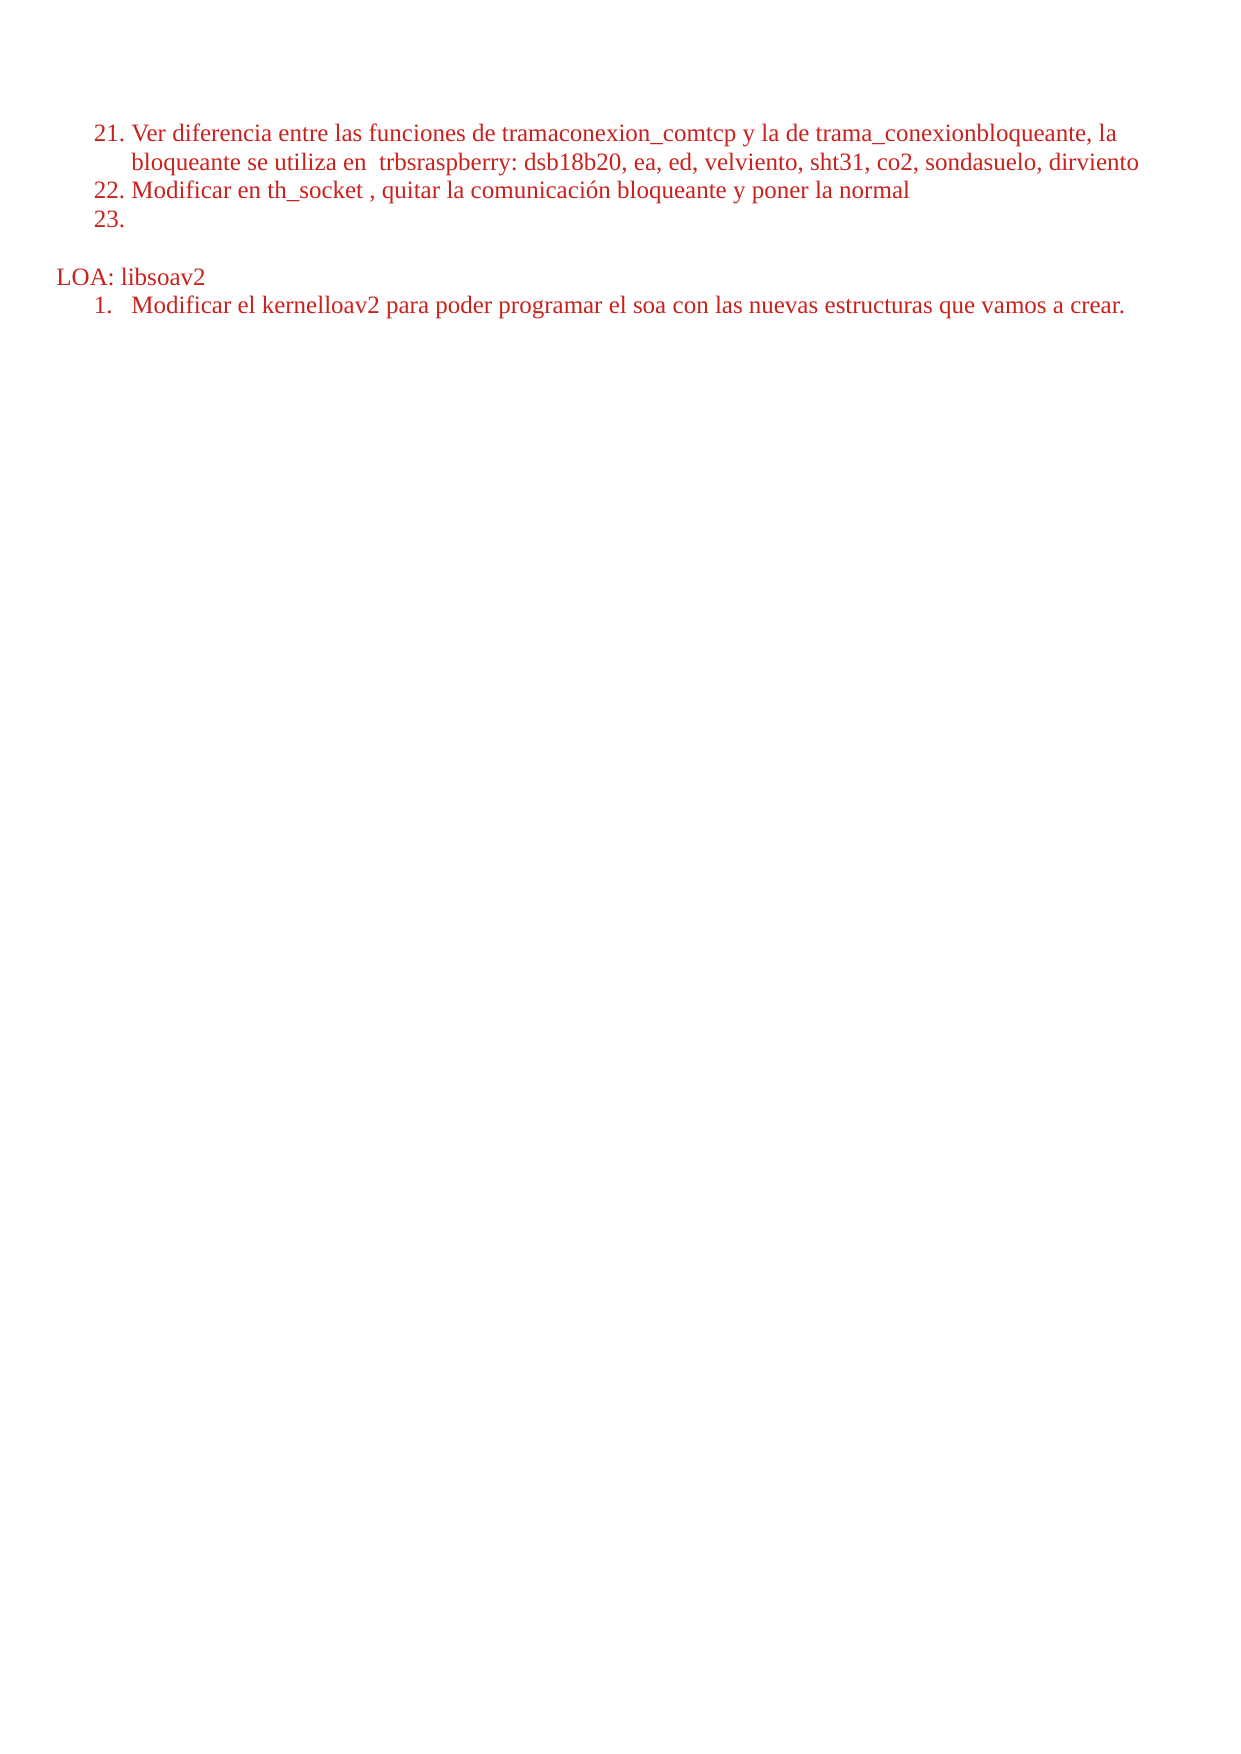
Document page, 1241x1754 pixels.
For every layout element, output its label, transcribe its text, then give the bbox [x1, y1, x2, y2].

list Modificar en th_socket , quitar la comunicación bloqueante y poner la normal [94, 176, 1167, 204]
list Modificar el kernelloav2 para poder programar el soa con las nuevas estructuras que vamos a crear. [94, 291, 1167, 319]
text LOA: libsoav2 [56, 262, 1167, 291]
list Ver diferencia entre las funciones de tramaconexion_comtcp y la de trama_conexionbloqueante, la bloqueante se utiliza en trbsraspberry: dsb18b20, ea, ed, velviento, sht31, co2, sondasuelo, dirviento [94, 118, 1167, 176]
